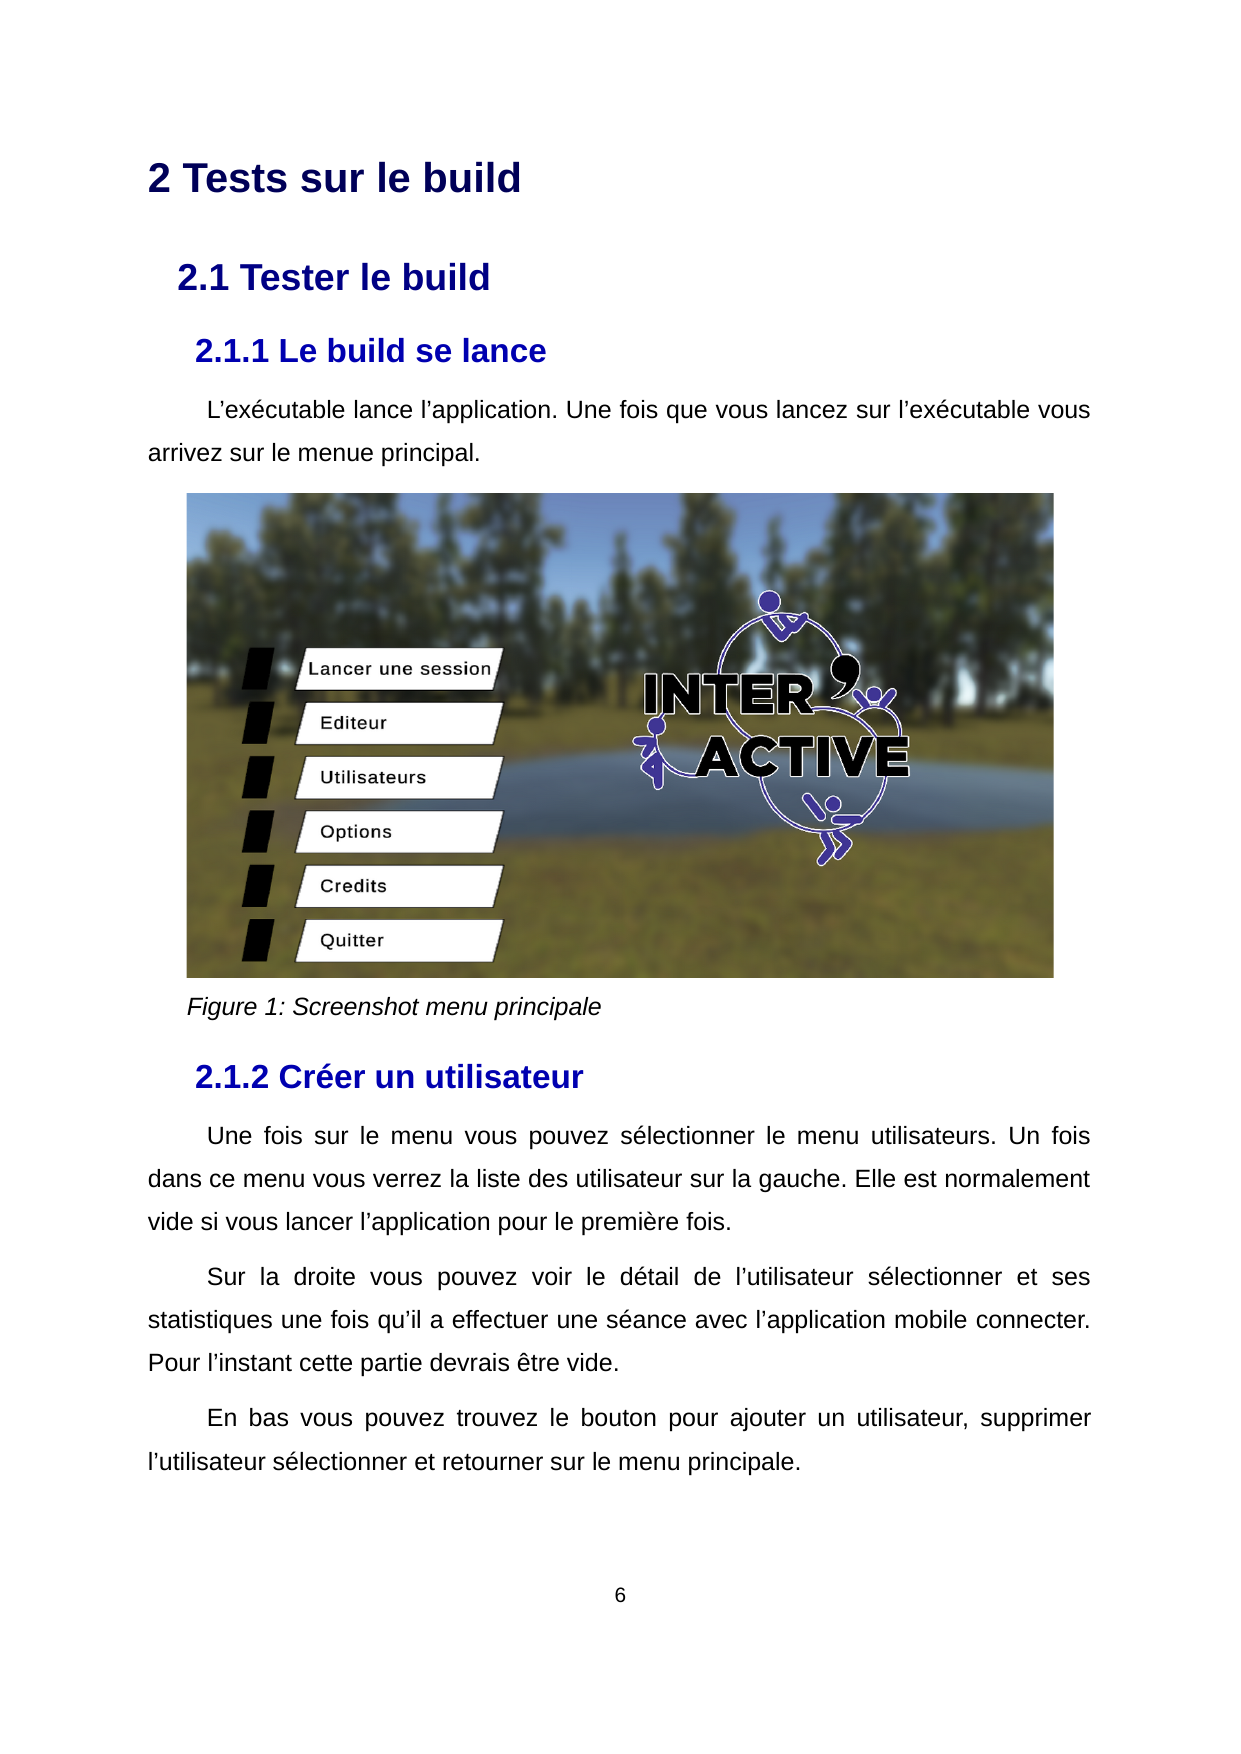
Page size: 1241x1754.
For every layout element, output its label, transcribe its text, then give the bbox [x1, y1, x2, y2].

picture [186, 493, 1054, 978]
text Une fois sur le menu vous pouvez sélectionner le menu utilisateurs. Un fois dans ce menu vous verrez la liste des utilisateur sur la gauche. Elle est normalement vide si vous lancer l’application pour le première fois. [148, 1121, 1093, 1236]
text En bas vous pouvez trouvez le bouton pour ajouter un utilisateur, supprimer l’utilisateur sélectionner et retourner sur le menu principale. [148, 1403, 1093, 1475]
text Sur la droite vous pouvez voir le détail de l’utilisateur sélectionner et ses statistiques une fois qu’il a effectuer une séance avec l’application mobile connecter. Pour l’instant cette partie devrais être vide. [148, 1262, 1093, 1377]
text Figure 1: Screenshot menu principale [187, 978, 1054, 1021]
subtitle Créer un utilisateur [148, 978, 1093, 1096]
subtitle Tests sur le build [148, 153, 1093, 201]
text L’exécutable lance l’application. Une fois que vous lancez sur l’exécutable vous arrivez sur le menue principal. [148, 395, 1093, 467]
subtitle Tester le build [148, 255, 1093, 298]
subtitle Le build se lance [148, 332, 1093, 370]
